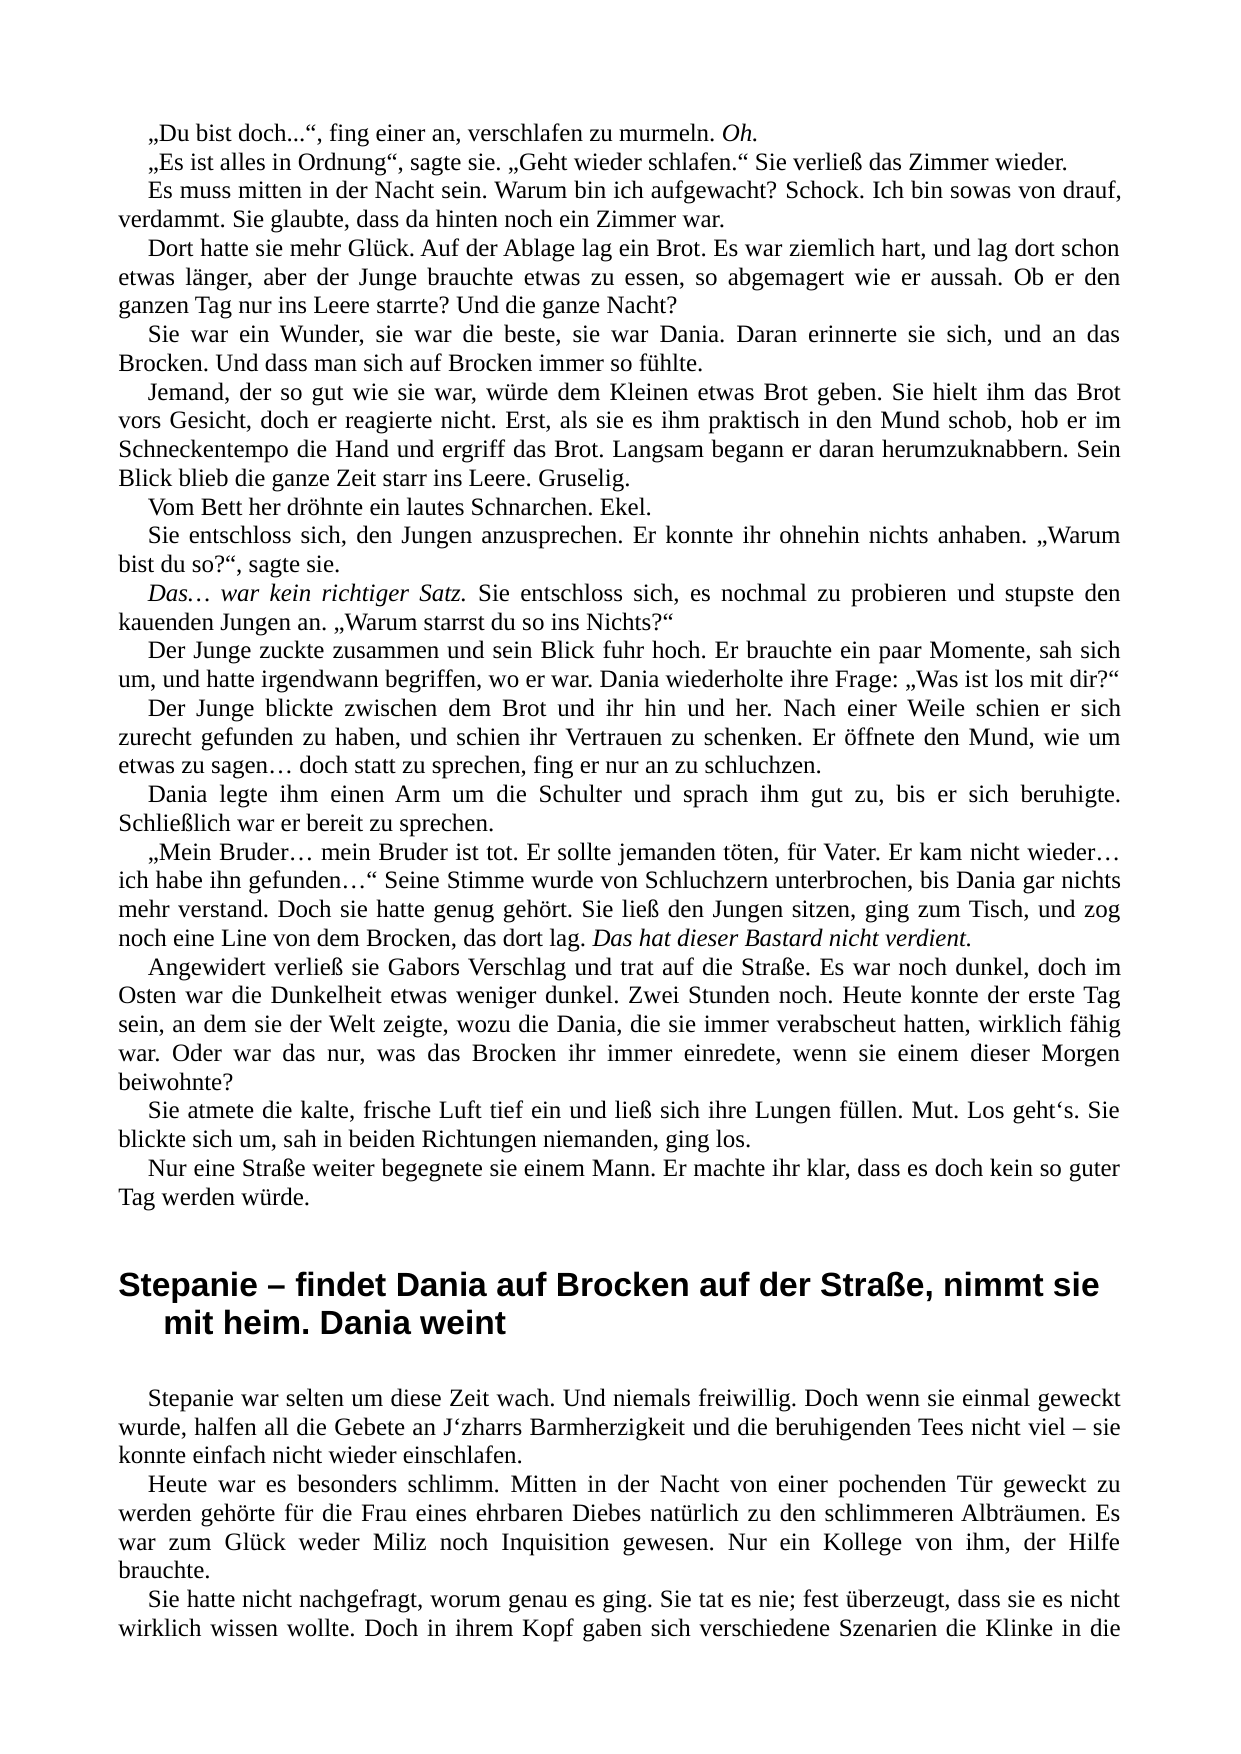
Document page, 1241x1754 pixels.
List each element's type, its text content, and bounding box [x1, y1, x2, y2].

text „Mein Bruder… mein Bruder ist tot. Er sollte jemanden töten, für Vater. Er kam nicht wieder… ich habe ihn gefunden…“ Seine Stimme wurde von Schluchzern unterbrochen, bis Dania gar nichts mehr verstand. Doch sie hatte genug gehört. Sie ließ den Jungen sitzen, ging zum Tisch, und zog noch eine Line von dem Brocken, das dort lag. Das hat dieser Bastard nicht verdient. [118, 837, 1122, 952]
text Heute war es besonders schlimm. Mitten in der Nacht von einer pochenden Tür geweckt zu werden gehörte für die Frau eines ehrbaren Diebes natürlich zu den schlimmeren Albträumen. Es war zum Glück weder Miliz noch Inquisition gewesen. Nur ein Kollege von ihm, der Hilfe brauchte. [118, 1469, 1122, 1584]
text Jemand, der so gut wie sie war, würde dem Kleinen etwas Brot geben. Sie hielt ihm das Brot vors Gesicht, doch er reagierte nicht. Erst, als sie es ihm praktisch in den Mund schob, hob er im Schneckentempo die Hand und ergriff das Brot. Langsam begann er daran herumzuknabbern. Sein Blick blieb die ganze Zeit starr ins Leere. Gruselig. [118, 377, 1122, 492]
text Das… war kein richtiger Satz. Sie entschloss sich, es nochmal zu probieren und stupste den kauenden Jungen an. „Warum starrst du so ins Nichts?“ [118, 578, 1122, 636]
text Dania legte ihm einen Arm um die Schulter und sprach ihm gut zu, bis er sich beruhigte. Schließlich war er bereit zu sprechen. [118, 779, 1122, 837]
text Vom Bett her dröhnte ein lautes Schnarchen. Ekel. [118, 492, 1122, 521]
text Angewidert verließ sie Gabors Verschlag und trat auf die Straße. Es war noch dunkel, doch im Osten war die Dunkelheit etwas weniger dunkel. Zwei Stunden noch. Heute konnte der erste Tag sein, an dem sie der Welt zeigte, wozu die Dania, die sie immer verabscheut hatten, wirklich fähig war. Oder war das nur, was das Brocken ihr immer einredete, wenn sie einem dieser Morgen beiwohnte? [118, 952, 1122, 1096]
text Sie atmete die kalte, frische Luft tief ein und ließ sich ihre Lungen füllen. Mut. Los geht‘s. Sie blickte sich um, sah in beiden Richtungen niemanden, ging los. [118, 1096, 1122, 1153]
subtitle Stepanie – findet Dania auf Brocken auf der Straße, nimmt sie mit heim. Dania weint [118, 1264, 1122, 1342]
text Der Junge zuckte zusammen und sein Blick fuhr hoch. Er brauchte ein paar Momente, sah sich um, und hatte irgendwann begriffen, wo er war. Dania wiederholte ihre Frage: „Was ist los mit dir?“ [118, 636, 1122, 693]
text Der Junge blickte zwischen dem Brot und ihr hin und her. Nach einer Weile schien er sich zurecht gefunden zu haben, und schien ihr Vertrauen zu schenken. Er öffnete den Mund, wie um etwas zu sagen… doch statt zu sprechen, fing er nur an zu schluchzen. [118, 693, 1122, 779]
text Es muss mitten in der Nacht sein. Warum bin ich aufgewacht? Schock. Ich bin sowas von drauf, verdammt. Sie glaubte, dass da hinten noch ein Zimmer war. [118, 176, 1122, 233]
text „Es ist alles in Ordnung“, sagte sie. „Geht wieder schlafen.“ Sie verließ das Zimmer wieder. [118, 147, 1122, 176]
text Sie hatte nicht nachgefragt, worum genau es ging. Sie tat es nie; fest überzeugt, dass sie es nicht wirklich wissen wollte. Doch in ihrem Kopf gaben sich verschiedene Szenarien die Klinke in die [118, 1584, 1122, 1642]
text Nur eine Straße weiter begegnete sie einem Mann. Er machte ihr klar, dass es doch kein so guter Tag werden würde. [118, 1153, 1122, 1211]
text „Du bist doch...“, fing einer an, verschlafen zu murmeln. Oh. [118, 118, 1122, 147]
text Stepanie war selten um diese Zeit wach. Und niemals freiwillig. Doch wenn sie einmal geweckt wurde, halfen all die Gebete an J‘zharrs Barmherzigkeit und die beruhigenden Tees nicht viel – sie konnte einfach nicht wieder einschlafen. [118, 1383, 1122, 1469]
text Dort hatte sie mehr Glück. Auf der Ablage lag ein Brot. Es war ziemlich hart, und lag dort schon etwas länger, aber der Junge brauchte etwas zu essen, so abgemagert wie er aussah. Ob er den ganzen Tag nur ins Leere starrte? Und die ganze Nacht? [118, 233, 1122, 319]
text Sie war ein Wunder, sie war die beste, sie war Dania. Daran erinnerte sie sich, und an das Brocken. Und dass man sich auf Brocken immer so fühlte. [118, 319, 1122, 377]
text Sie entschloss sich, den Jungen anzusprechen. Er konnte ihr ohnehin nichts anhaben. „Warum bist du so?“, sagte sie. [118, 521, 1122, 578]
